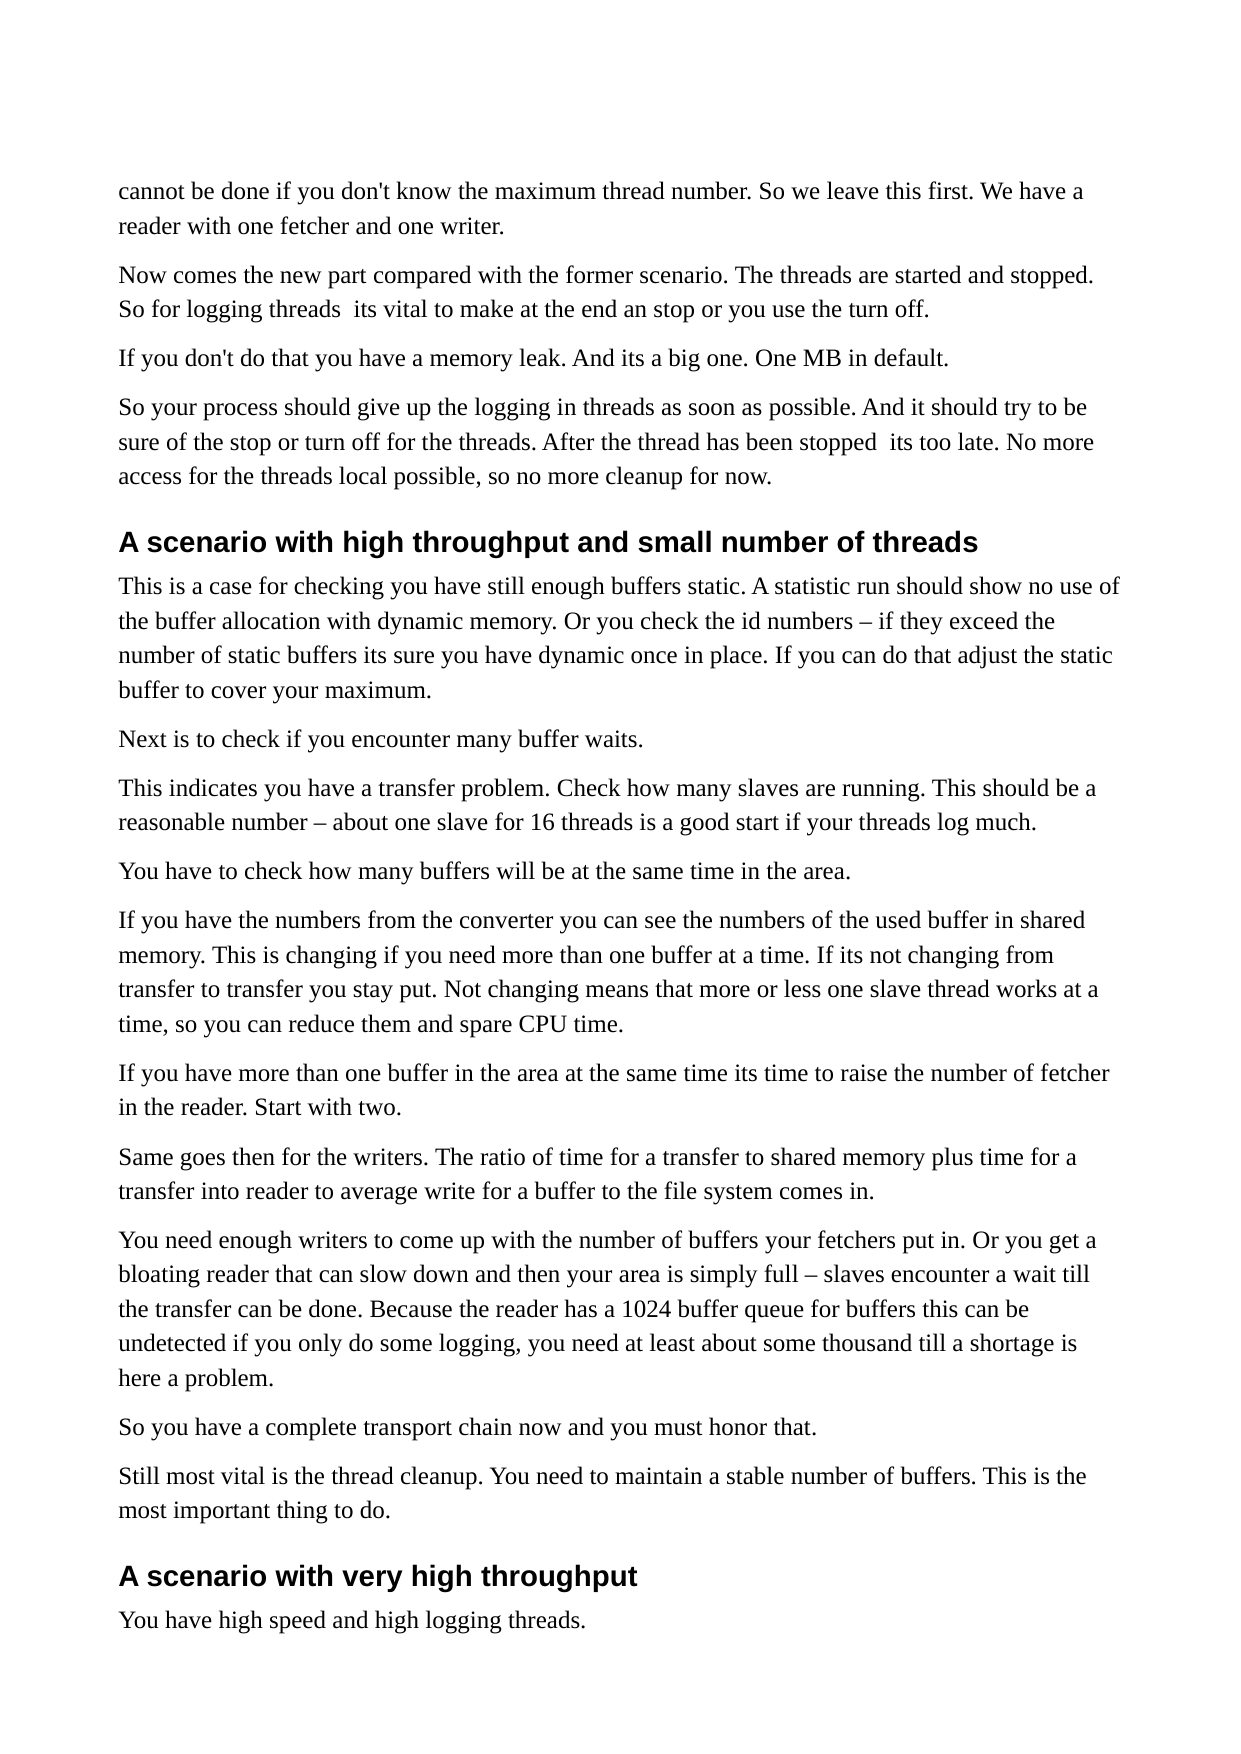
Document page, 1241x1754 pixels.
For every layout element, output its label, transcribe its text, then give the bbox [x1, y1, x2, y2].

text You need enough writers to come up with the number of buffers your fetchers put in. Or you get a bloating reader that can slow down and then your area is simply full – slaves encounter a wait till the transfer can be done. Because the reader has a 1024 buffer queue for buffers this can be undetected if you only do some logging, you need at least about some thousand till a shortage is here a problem. [118, 1225, 1122, 1392]
text Next is to check if you encounter many buffer waits. [118, 724, 1122, 753]
subtitle A scenario with high throughput and small number of threads [118, 525, 1122, 559]
text Still most vital is the thread cleanup. You need to maintain a stable number of buffers. This is the most important thing to do. [118, 1461, 1122, 1524]
text So you have a complete transport chain now and you must honor that. [118, 1412, 1122, 1441]
text So your process should give up the logging in threads as soon as possible. And it should try to be sure of the stop or turn off for the threads. After the thread has been stopped its too late. No more access for the threads local possible, so no more cleanup for now. [118, 392, 1122, 490]
text cannot be done if you don't know the maximum thread number. So we leave this first. We have a reader with one fetcher and one writer. [118, 176, 1122, 239]
text If you have the numbers from the converter you can see the numbers of the used buffer in shared memory. This is changing if you need more than one buffer at a time. If its not changing from transfer to transfer you stay put. Not changing means that more or less one slave thread works at a time, so you can reduce them and spare CPU time. [118, 906, 1122, 1038]
text You have to check how many buffers will be at the same time in the area. [118, 856, 1122, 885]
text This is a case for checking you have still enough buffers static. A statistic run should show no use of the buffer allocation with dynamic memory. Or you check the id numbers – if they exceed the number of static buffers its sure you have dynamic once in place. If you can do that adjust the static buffer to cover your maximum. [118, 571, 1122, 703]
text You have high speed and high logging threads. [118, 1606, 1122, 1634]
text This indicates you have a transfer problem. Check how many slaves are running. This should be a reasonable number – about one slave for 16 threads is a good start if your threads log much. [118, 773, 1122, 836]
subtitle A scenario with very high throughput [118, 1559, 1122, 1593]
text If you have more than one buffer in the area at the same time its time to raise the number of fetcher in the reader. Start with two. [118, 1058, 1122, 1121]
text Now comes the new part compared with the former scenario. The threads are started and stopped. So for logging threads its vital to make at the end an stop or you use the turn off. [118, 260, 1122, 323]
text Same goes then for the writers. The ratio of time for a transfer to shared memory plus time for a transfer into reader to average write for a buffer to the file system comes in. [118, 1142, 1122, 1205]
text If you don't do that you have a memory leak. And its a big one. One MB in default. [118, 343, 1122, 372]
